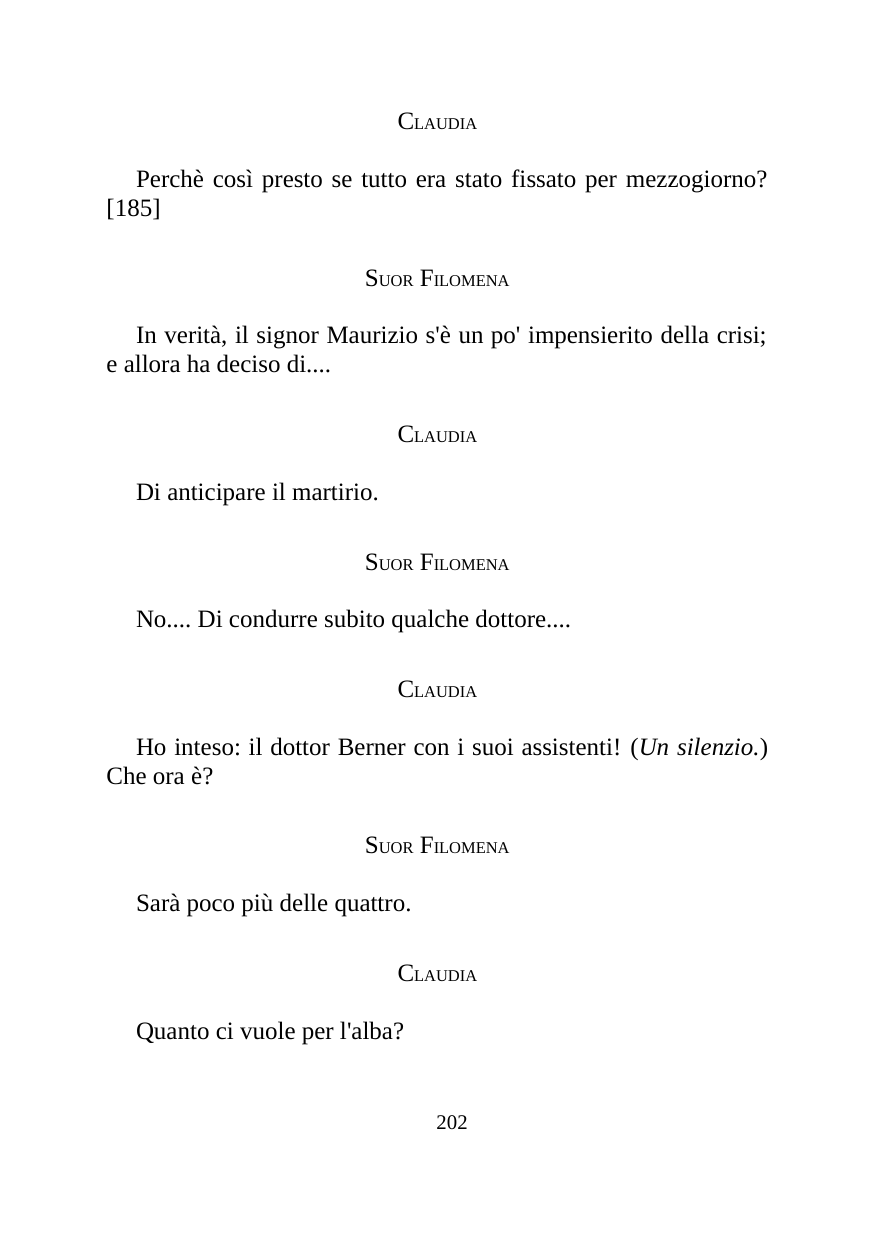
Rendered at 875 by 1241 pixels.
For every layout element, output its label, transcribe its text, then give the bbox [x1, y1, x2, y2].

text Di anticipare il martirio. [106, 477, 768, 506]
text Ho inteso: il dottor Berner con i suoi assistenti! (Un silenzio.) Che ora è? [106, 732, 768, 789]
text Perchè così presto se tutto era stato fissato per mezzogiorno? [185] [106, 164, 768, 222]
text Claudia [106, 106, 768, 135]
text Sarà poco più delle quattro. [106, 888, 768, 917]
text No.... Di condurre subito qualche dottore.... [106, 604, 768, 633]
text Claudia [106, 674, 768, 703]
text Suor Filomena [106, 831, 768, 859]
text Suor Filomena [106, 547, 768, 575]
text Suor Filomena [106, 263, 768, 291]
text Claudia [106, 958, 768, 987]
text Claudia [106, 419, 768, 448]
text Quanto ci vuole per l'alba? [106, 1016, 768, 1045]
text In verità, il signor Maurizio s'è un po' impensierito della crisi; e allora ha deciso di.... [106, 321, 768, 378]
